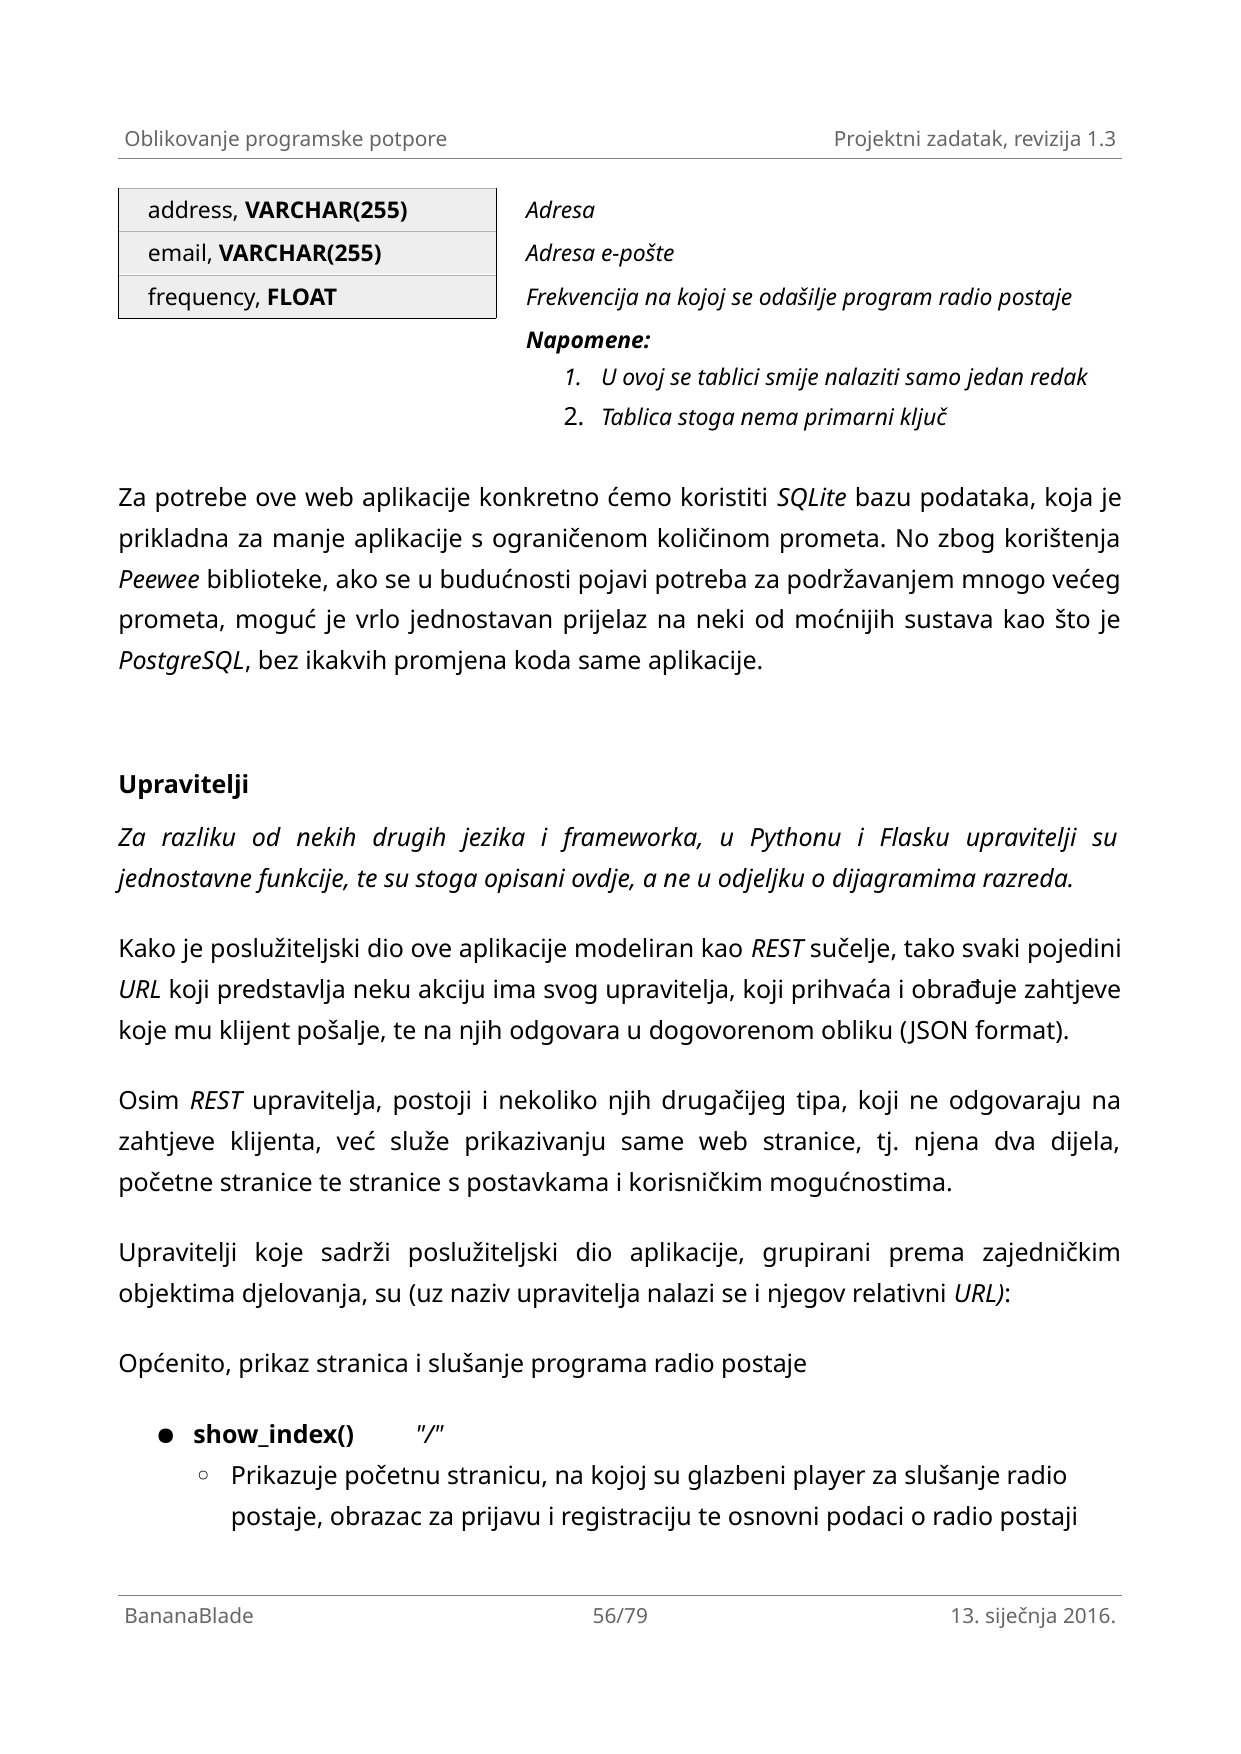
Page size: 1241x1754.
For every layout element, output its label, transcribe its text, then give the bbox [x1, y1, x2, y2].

text Za potrebe ove web aplikacije konkretno ćemo koristiti SQLite bazu podataka, koja je prikladna za manje aplikacije s ograničenom količinom prometa. No zbog korištenja Peewee biblioteke, ako se u budućnosti pojavi potreba za podržavanjem mnogo većeg prometa, moguć je vrlo jednostavan prijelaz na neki od moćnijih sustava kao što je PostgreSQL, bez ikakvih promjena koda same aplikacije. [118, 479, 1122, 677]
text Osim REST upravitelja, postoji i nekoliko njih drugačijeg tipa, koji ne odgovaraju na zahtjeve klijenta, već služe prikazivanju same web stranice, tj. njena dva dijela, početne stranice te stranice s postavkama i korisničkim mogućnostima. [118, 1083, 1122, 1199]
table_cell frequency, FLOAT [119, 276, 496, 318]
text Upravitelji koje sadrži poslužiteljski dio aplikacije, grupirani prema zajedničkim objektima djelovanja, su (uz naziv upravitelja nalazi se i njegov relativni URL): [118, 1235, 1122, 1310]
table_cell [118, 319, 496, 439]
text Za razliku od nekih drugih jezika i frameworka, u Pythonu i Flasku upravitelji su jednostavne funkcije, te su stoga opisani ovdje, a ne u odjeljku o dijagramima razreda. [118, 820, 1122, 895]
list show_index() "/" [156, 1416, 1122, 1451]
text Općenito, prikaz stranica i slušanje programa radio postaje [118, 1346, 1122, 1380]
table_cell Frekvencija na kojoj se odašilje program radio postaje [497, 275, 1123, 318]
table_cell Adresa [497, 188, 1123, 231]
table_cell email, VARCHAR(255) [119, 232, 496, 274]
table_cell address, VARCHAR(255) [119, 189, 496, 231]
text Kako je poslužiteljski dio ove aplikacije modeliran kao REST sučelje, tako svaki pojedini URL koji predstavlja neku akciju ima svog upravitelja, koji prihvaća i obrađuje zahtjeve koje mu klijent pošalje, te na njih odgovara u dogovorenom obliku (JSON format). [118, 931, 1122, 1047]
table_cell Napomene: U ovoj se tablici smije nalaziti samo jedan redak Tablica stoga nema primarni ključ [496, 318, 1123, 439]
list Prikazuje početnu stranicu, na kojoj su glazbeni player za slušanje radio postaje, obrazac za prijavu i registraciju te osnovni podaci o radio postaji [193, 1457, 1122, 1532]
table_cell Adresa e-pošte [497, 231, 1123, 274]
subtitle Upravitelji [118, 767, 1122, 801]
